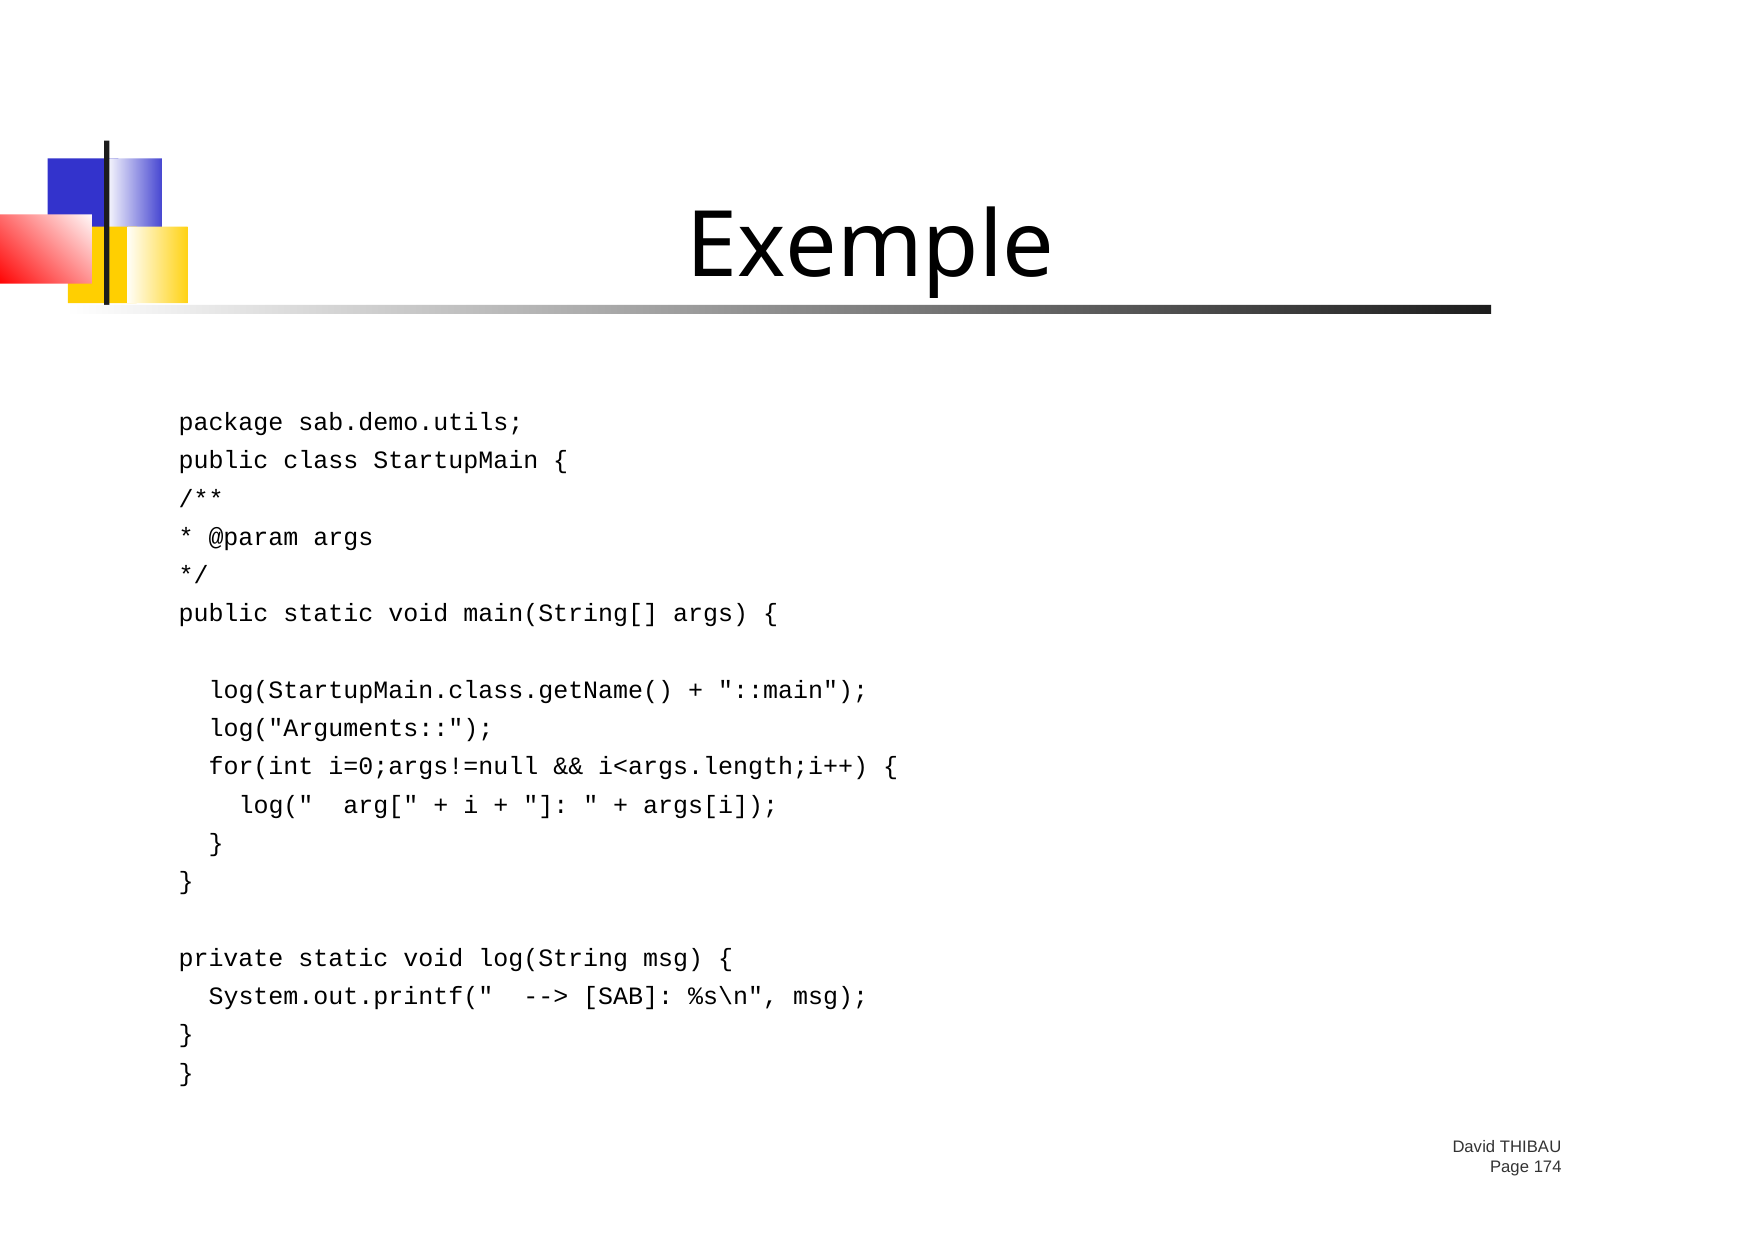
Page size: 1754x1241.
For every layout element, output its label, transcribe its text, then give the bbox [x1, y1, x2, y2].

title Exemple [179, 147, 1563, 344]
list package sab.demo.utils; public class StartupMain { /** * @param args */ public static void main(String[] args) { log(StartupMain.class.getName() + "::main"); log("Arguments::"); for(int i=0;args!=null && i<args.length;i++) { log(" arg[" + i + "]: " + args[i]); } } private static void log(String msg) { System.out.printf(" --> [SAB]: %s\n", msg); } } [177, 405, 1561, 1099]
